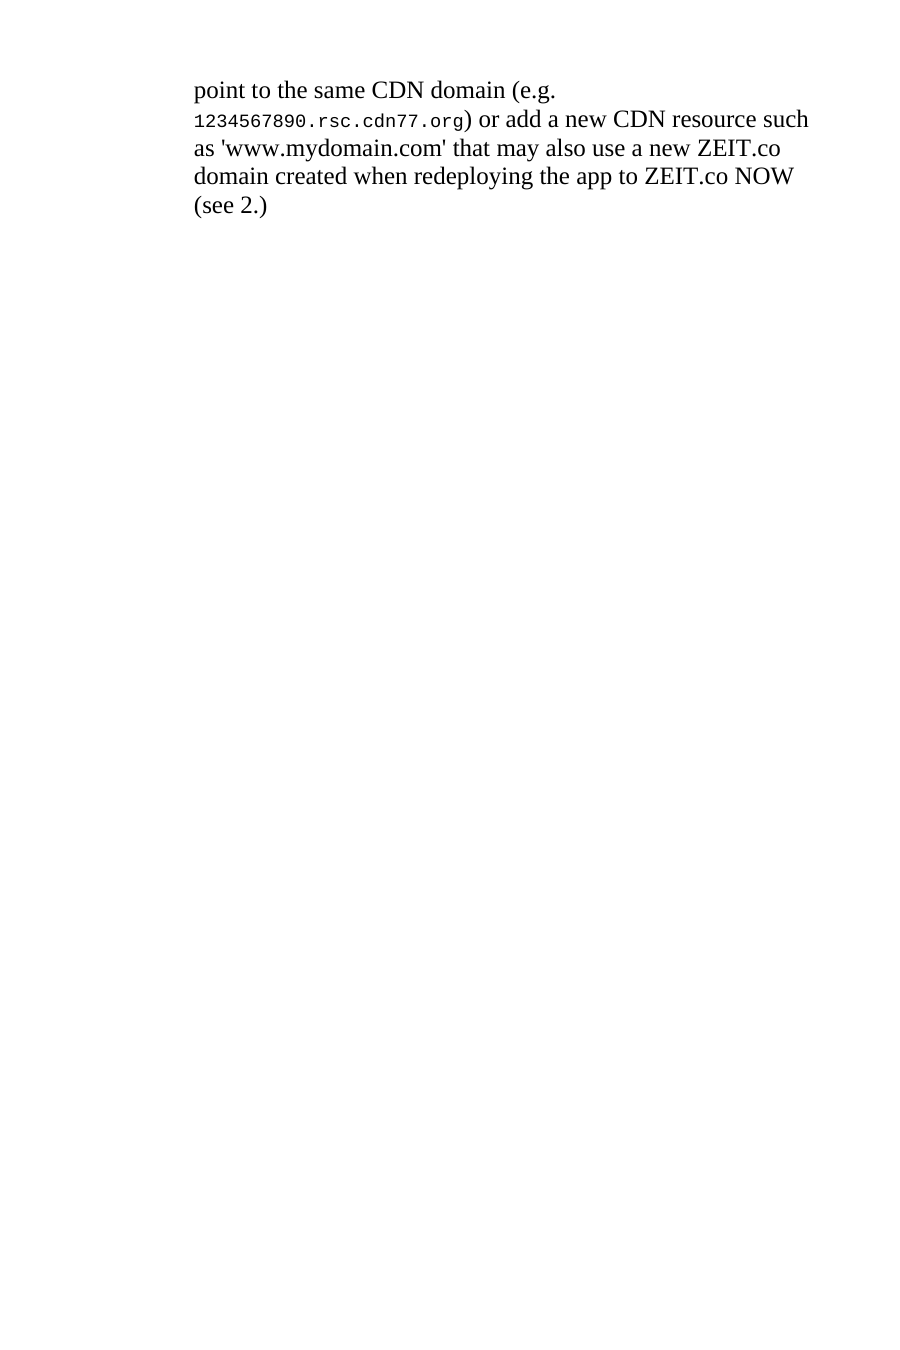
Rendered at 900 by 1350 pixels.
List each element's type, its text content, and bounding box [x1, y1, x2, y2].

list point to the same CDN domain (e.g. 1234567890.rsc.cdn77.org) or add a new CDN resource such as 'www.mydomain.com' that may also use a new ZEIT.co domain created when redeploying the app to ZEIT.co NOW (see 2.) [164, 75, 825, 219]
